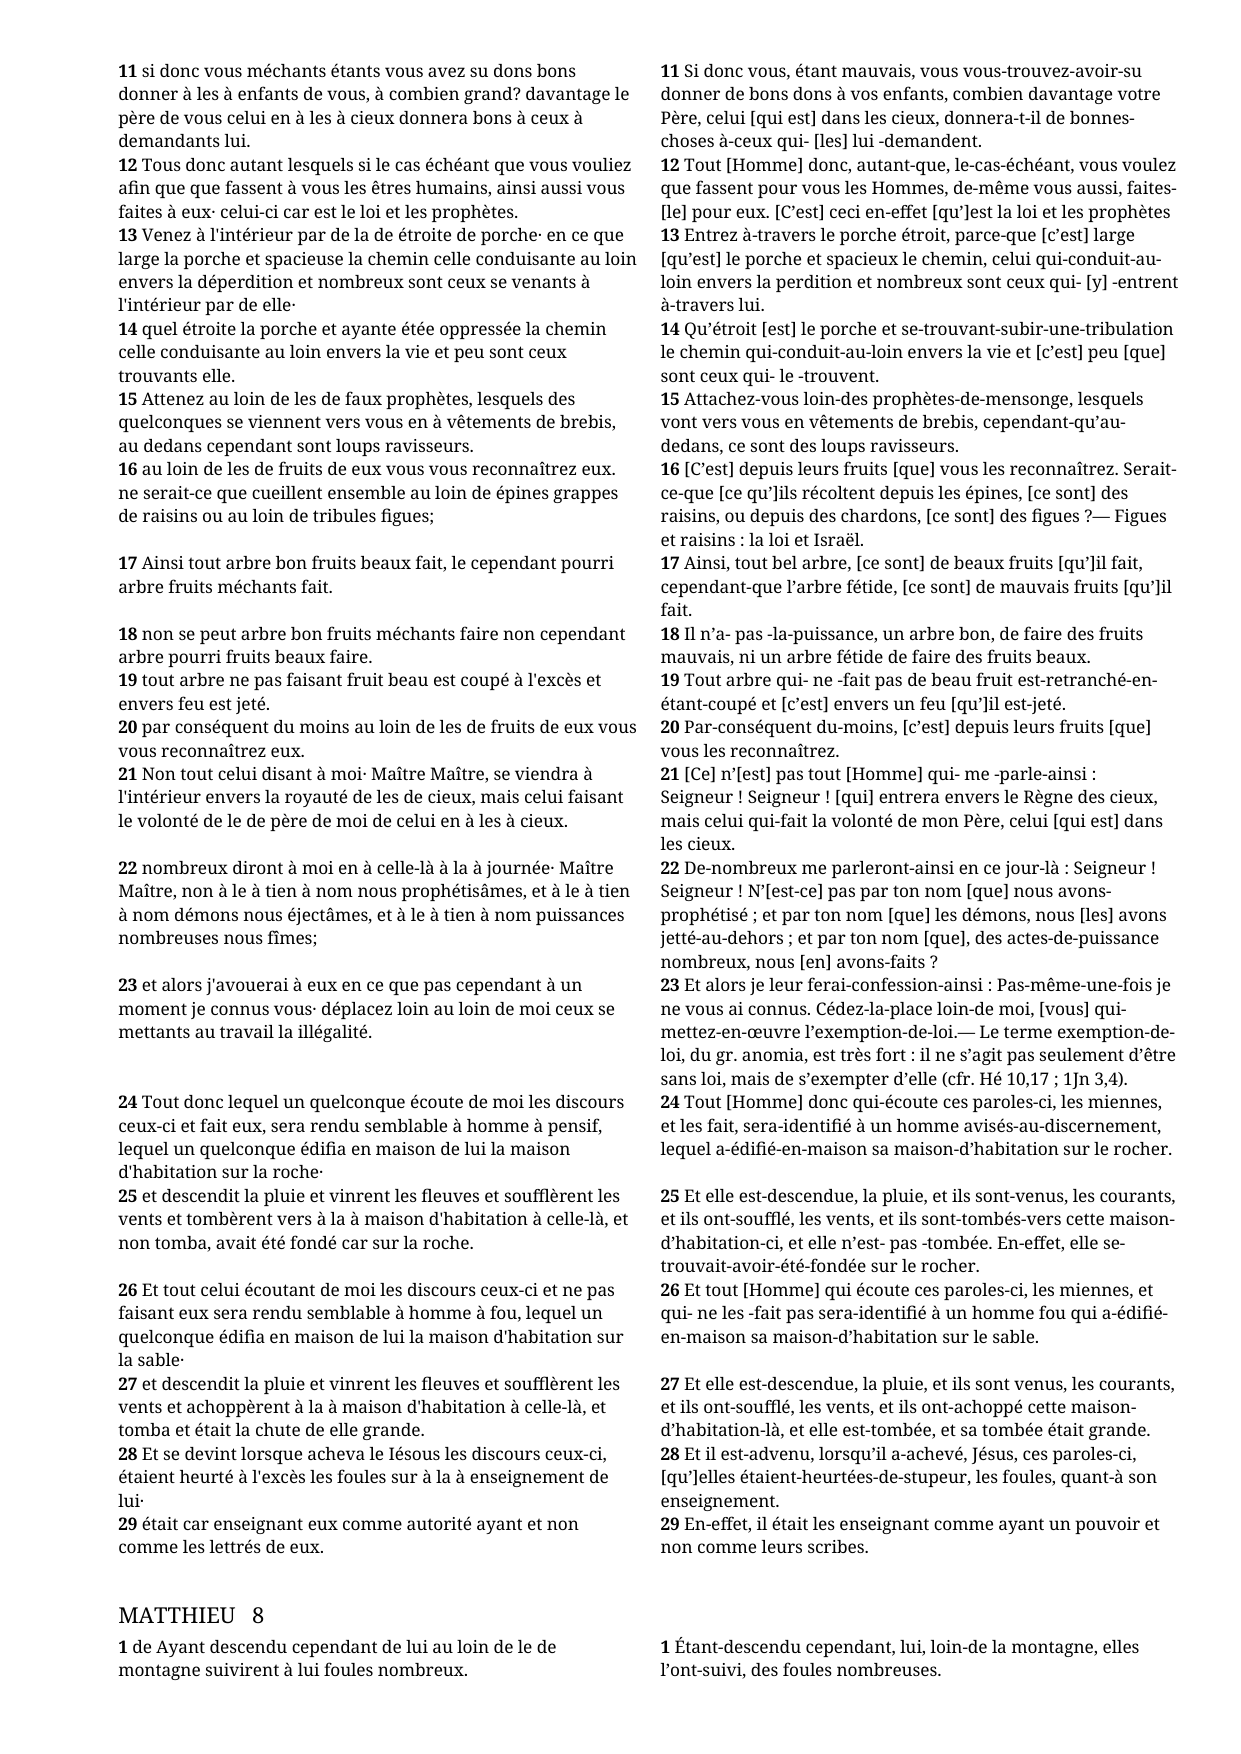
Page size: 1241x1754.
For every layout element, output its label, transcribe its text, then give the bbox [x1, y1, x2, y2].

table_cell 22 nombreux diront à moi en à celle-là à la à journée· Maître Maître, non à le à tien à nom nous prophétisâmes, et à le à tien à nom démons nous éjectâmes, et à le à tien à nom puissances nombreuses nous fîmes; [118, 856, 639, 973]
table_header 1 de Ayant descendu cependant de lui au loin de le de montagne suivirent à lui foules nombreux. [118, 1635, 639, 1682]
table_cell 24 Tout [Homme] donc qui-écoute ces paroles-ci, les miennes, et les fait, sera-identifié à un homme avisés-au-discernement, lequel a-édifié-en-maison sa maison-d’habitation sur le rocher. [660, 1090, 1181, 1184]
table_cell [639, 1090, 660, 1184]
table_cell [639, 458, 660, 551]
table_cell 16 [C’est] depuis leurs fruits [que] vous les reconnaîtrez. Serait-ce-que [ce qu’]ils récoltent depuis les épines, [ce sont] des raisins, ou depuis des chardons, [ce sont] des figues ?— Figues et raisins : la loi et Israël. [660, 458, 1181, 551]
table_cell 29 En-effet, il était les enseignant comme ayant un pouvoir et non comme leurs scribes. [660, 1512, 1181, 1559]
table_cell 13 Venez à l'intérieur par de la de étroite de porche· en ce que large la porche et spacieuse la chemin celle conduisante au loin envers la déperdition et nombreux sont ceux se venants à l'intérieur par de elle· [118, 223, 639, 317]
table_cell 13 Entrez à-travers le porche étroit, parce-que [c’est] large [qu’est] le porche et spacieux le chemin, celui qui-conduit-au-loin envers la perdition et nombreux sont ceux qui- [y] -entrent à-travers lui. [660, 223, 1181, 317]
table_cell 27 et descendit la pluie et vinrent les fleuves et soufflèrent les vents et achoppèrent à la à maison d'habitation à celle-là, et tomba et était la chute de elle grande. [118, 1372, 639, 1442]
table_cell [639, 1184, 660, 1278]
table_cell [639, 551, 660, 622]
table_cell 18 non se peut arbre bon fruits méchants faire non cependant arbre pourri fruits beaux faire. [118, 622, 639, 668]
table_cell [639, 1442, 660, 1512]
table_header [639, 1635, 660, 1682]
table_cell 25 Et elle est-descendue, la pluie, et ils sont-venus, les courants, et ils ont-soufflé, les vents, et ils sont-tombés-vers cette maison-d’habitation-ci, et elle n’est- pas -tombée. En-effet, elle se-trouvait-avoir-été-fondée sur le rocher. [660, 1184, 1181, 1278]
table_cell 14 Qu’étroit [est] le porche et se-trouvant-subir-une-tribulation le chemin qui-conduit-au-loin envers la vie et [c’est] peu [que] sont ceux qui- le -trouvent. [660, 317, 1181, 387]
table_cell 23 Et alors je leur ferai-confession-ainsi : Pas-même-une-fois je ne vous ai connus. Cédez-la-place loin-de moi, [vous] qui-mettez-en-œuvre l’exemption-de-loi.— Le terme exemption-de-loi, du gr. anomia, est très fort : il ne s’agit pas seulement d’être sans loi, mais de s’exempter d’elle (cfr. Hé 10,17 ; 1Jn 3,4). [660, 973, 1181, 1090]
table_cell 11 Si donc vous, étant mauvais, vous vous-trouvez-avoir-su donner de bons dons à vos enfants, combien davantage votre Père, celui [qui est] dans les cieux, donnera-t-il de bonnes-choses à-ceux qui- [les] lui -demandent. [660, 59, 1181, 153]
text MATTHIEU 8 [118, 1601, 1181, 1630]
table_cell [639, 762, 660, 856]
table_cell 17 Ainsi, tout bel arbre, [ce sont] de beaux fruits [qu’]il fait, cependant-que l’arbre fétide, [ce sont] de mauvais fruits [qu’]il fait. [660, 551, 1181, 622]
table_cell 18 Il n’a- pas -la-puissance, un arbre bon, de faire des fruits mauvais, ni un arbre fétide de faire des fruits beaux. [660, 622, 1181, 668]
table_cell 14 quel étroite la porche et ayante étée oppressée la chemin celle conduisante au loin envers la vie et peu sont ceux trouvants elle. [118, 317, 639, 387]
table_cell [639, 223, 660, 317]
table_cell [639, 1512, 660, 1559]
table_cell [639, 715, 660, 762]
table_cell 15 Attenez au loin de les de faux prophètes, lesquels des quelconques se viennent vers vous en à vêtements de brebis, au dedans cependant sont loups ravisseurs. [118, 387, 639, 457]
table_cell [639, 153, 660, 223]
table_cell [639, 856, 660, 973]
table_cell [639, 973, 660, 1090]
table_cell 17 Ainsi tout arbre bon fruits beaux fait, le cependant pourri arbre fruits méchants fait. [118, 551, 639, 622]
table_cell 19 tout arbre ne pas faisant fruit beau est coupé à l'excès et envers feu est jeté. [118, 669, 639, 715]
table_cell 24 Tout donc lequel un quelconque écoute de moi les discours ceux-ci et fait eux, sera rendu semblable à homme à pensif, lequel un quelconque édifia en maison de lui la maison d'habitation sur la roche· [118, 1090, 639, 1184]
table_cell 15 Attachez-vous loin-des prophètes-de-mensonge, lesquels vont vers vous en vêtements de brebis, cependant-qu’au-dedans, ce sont des loups ravisseurs. [660, 387, 1181, 457]
table_cell 23 et alors j'avouerai à eux en ce que pas cependant à un moment je connus vous· déplacez loin au loin de moi ceux se mettants au travail la illégalité. [118, 973, 639, 1090]
table_cell 21 Non tout celui disant à moi· Maître Maître, se viendra à l'intérieur envers la royauté de les de cieux, mais celui faisant le volonté de le de père de moi de celui en à les à cieux. [118, 762, 639, 856]
table_cell [639, 387, 660, 457]
table_cell 12 Tous donc autant lesquels si le cas échéant que vous vouliez afin que que fassent à vous les êtres humains, ainsi aussi vous faites à eux· celui-ci car est le loi et les prophètes. [118, 153, 639, 223]
table_cell 11 si donc vous méchants étants vous avez su dons bons donner à les à enfants de vous, à combien grand? davantage le père de vous celui en à les à cieux donnera bons à ceux à demandants lui. [118, 59, 639, 153]
table_cell [639, 317, 660, 387]
table_cell [639, 59, 660, 153]
table_cell 16 au loin de les de fruits de eux vous vous reconnaîtrez eux. ne serait-ce que cueillent ensemble au loin de épines grappes de raisins ou au loin de tribules figues; [118, 458, 639, 551]
table_cell 27 Et elle est-descendue, la pluie, et ils sont venus, les courants, et ils ont-soufflé, les vents, et ils ont-achoppé cette maison-d’habitation-là, et elle est-tombée, et sa tombée était grande. [660, 1372, 1181, 1442]
table_cell 26 Et tout [Homme] qui écoute ces paroles-ci, les miennes, et qui- ne les -fait pas sera-identifié à un homme fou qui a-édifié-en-maison sa maison-d’habitation sur le sable. [660, 1278, 1181, 1372]
table_cell 28 Et se devint lorsque acheva le Iésous les discours ceux-ci, étaient heurté à l'excès les foules sur à la à enseignement de lui· [118, 1442, 639, 1512]
table_cell 29 était car enseignant eux comme autorité ayant et non comme les lettrés de eux. [118, 1512, 639, 1559]
table_cell 12 Tout [Homme] donc, autant-que, le-cas-échéant, vous voulez que fassent pour vous les Hommes, de-même vous aussi, faites-[le] pour eux. [C’est] ceci en-effet [qu’]est la loi et les prophètes [660, 153, 1181, 223]
table_cell [639, 669, 660, 715]
table_cell 22 De-nombreux me parleront-ainsi en ce jour-là : Seigneur ! Seigneur ! N’[est-ce] pas par ton nom [que] nous avons-prophétisé ; et par ton nom [que] les démons, nous [les] avons jetté-au-dehors ; et par ton nom [que], des actes-de-puissance nombreux, nous [en] avons-faits ? [660, 856, 1181, 973]
table_cell [639, 1372, 660, 1442]
table_header 1 Étant-descendu cependant, lui, loin-de la montagne, elles l’ont-suivi, des foules nombreuses. [660, 1635, 1181, 1682]
table_cell 19 Tout arbre qui- ne -fait pas de beau fruit est-retranché-en-étant-coupé et [c’est] envers un feu [qu’]il est-jeté. [660, 669, 1181, 715]
table_cell 20 Par-conséquent du-moins, [c’est] depuis leurs fruits [que] vous les reconnaîtrez. [660, 715, 1181, 762]
table_cell 20 par conséquent du moins au loin de les de fruits de eux vous vous reconnaîtrez eux. [118, 715, 639, 762]
table_cell 26 Et tout celui écoutant de moi les discours ceux-ci et ne pas faisant eux sera rendu semblable à homme à fou, lequel un quelconque édifia en maison de lui la maison d'habitation sur la sable· [118, 1278, 639, 1372]
table_cell 28 Et il est-advenu, lorsqu’il a-achevé, Jésus, ces paroles-ci, [qu’]elles étaient-heurtées-de-stupeur, les foules, quant-à son enseignement. [660, 1442, 1181, 1512]
table_cell [639, 1278, 660, 1372]
table_cell 25 et descendit la pluie et vinrent les fleuves et soufflèrent les vents et tombèrent vers à la à maison d'habitation à celle-là, et non tomba, avait été fondé car sur la roche. [118, 1184, 639, 1278]
table_cell 21 [Ce] n’[est] pas tout [Homme] qui- me -parle-ainsi : Seigneur ! Seigneur ! [qui] entrera envers le Règne des cieux, mais celui qui-fait la volonté de mon Père, celui [qui est] dans les cieux. [660, 762, 1181, 856]
table_cell [639, 622, 660, 668]
